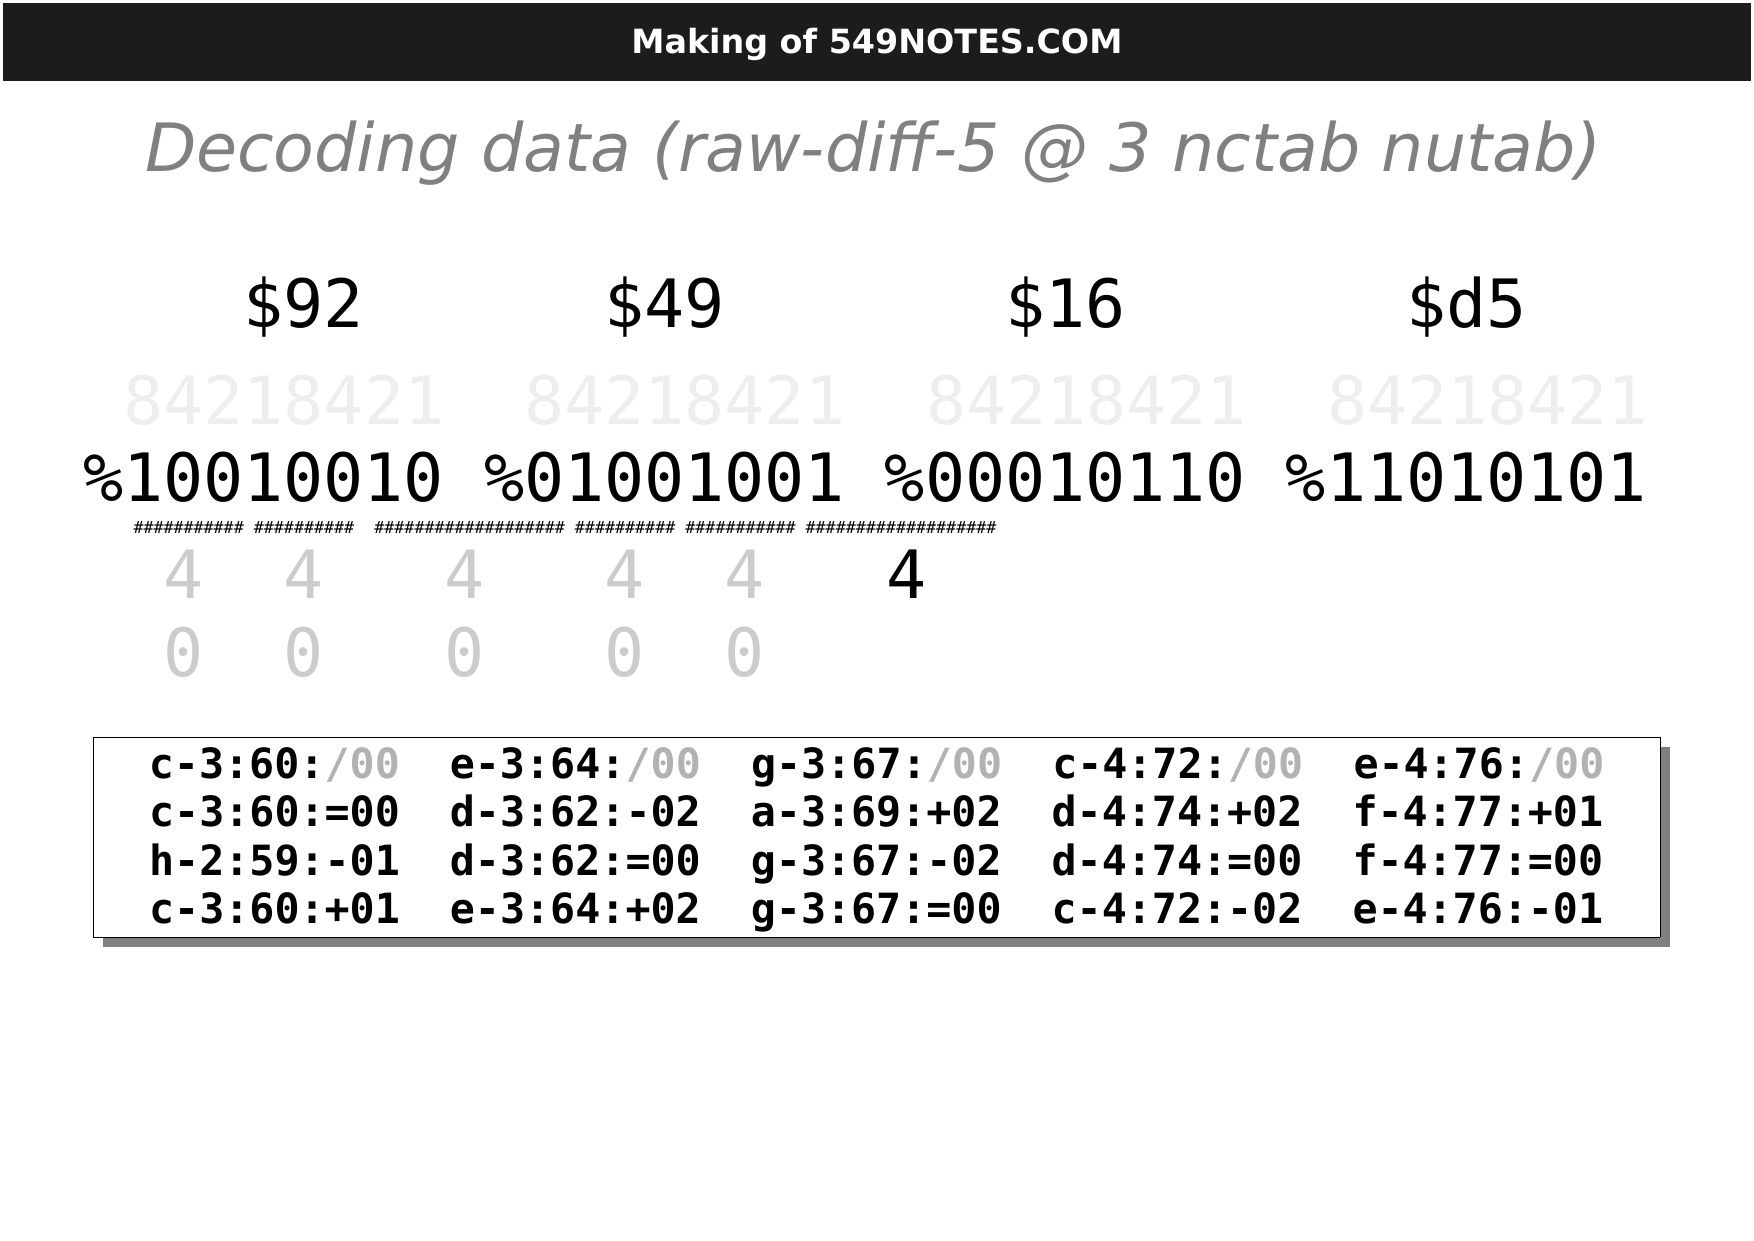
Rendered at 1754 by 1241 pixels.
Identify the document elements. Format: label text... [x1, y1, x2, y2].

text 84218421 84218421 84218421 84218421 [3, 362, 1751, 440]
text 4 4 4 4 4 4 [3, 537, 1751, 614]
text ########### ########## ################### ########## ########### ################### [3, 517, 1751, 537]
text $92 $49 $16 $d5 [3, 265, 1751, 343]
text 0 0 0 0 0 [3, 614, 1751, 692]
table_header c-3:60:/00 e-3:64:/00 g-3:67:/00 c-4:72:/00 e-4:76:/00 c-3:60:=00 d-3:62:-02 a-3:69:+02 d-4:74:+02 f-4:77:+01 h-2:59:-01 d-3:62:=00 g-3:67:-02 d-4:74:=00 f-4:77:=00 c-3:60:+01 e-3:64:+02 g-3:67:=00 c-4:72:-02 e-4:76:-01 [87, 731, 1676, 953]
text Decoding data (raw-diff-5 @ 3 nctab nutab) [3, 110, 1751, 188]
text %10010010 %01001001 %00010110 %11010101 [3, 440, 1751, 517]
